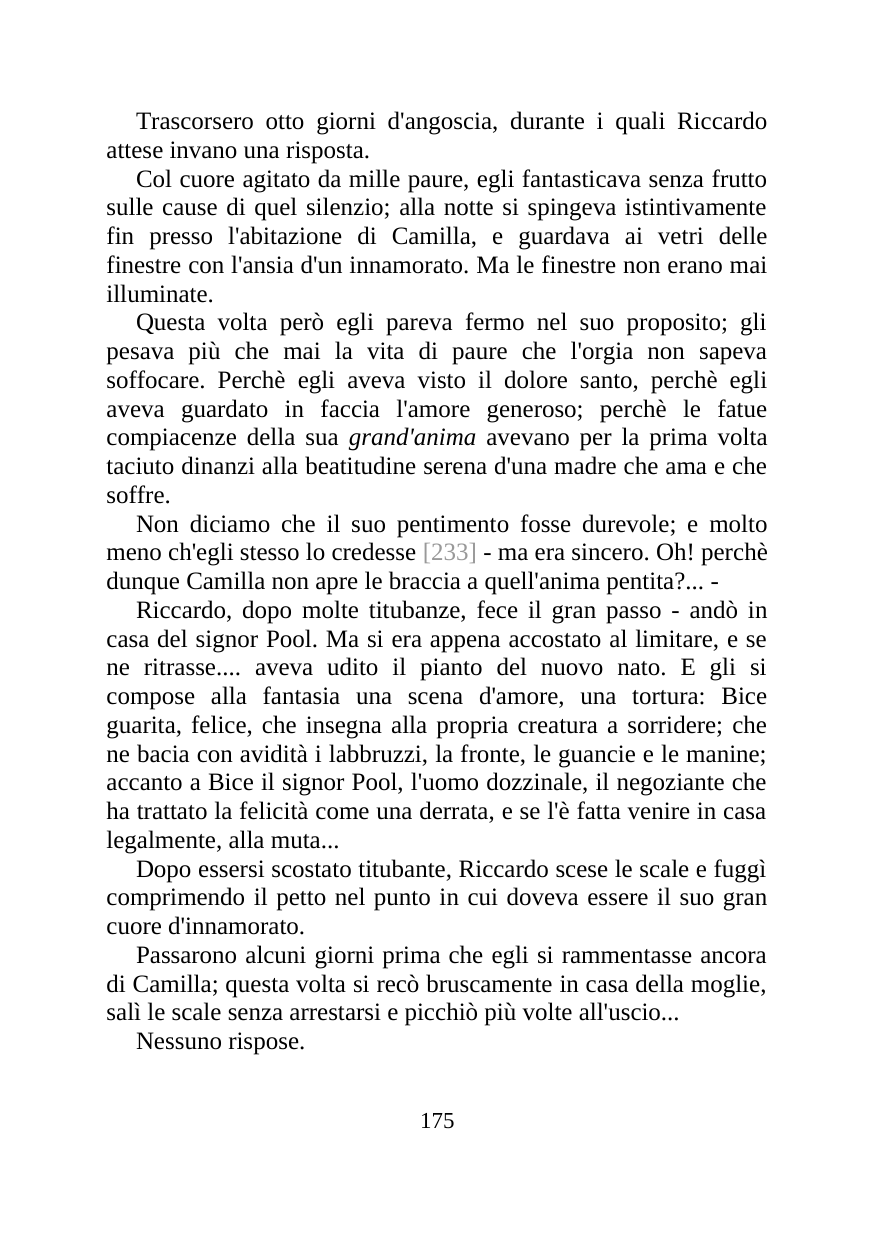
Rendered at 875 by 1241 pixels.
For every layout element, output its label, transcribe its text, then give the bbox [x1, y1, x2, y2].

text Col cuore agitato da mille paure, egli fantasticava senza frutto sulle cause di quel silenzio; alla notte si spingeva istintivamente fin presso l'abitazione di Camilla, e guardava ai vetri delle finestre con l'ansia d'un innamorato. Ma le finestre non erano mai illuminate. [106, 164, 768, 307]
text Nessuno rispose. [106, 1026, 768, 1055]
text Passarono alcuni giorni prima che egli si rammentasse ancora di Camilla; questa volta si recò bruscamente in casa della moglie, salì le scale senza arrestarsi e picchiò più volte all'uscio... [106, 940, 768, 1026]
text Non diciamo che il suo pentimento fosse durevole; e molto meno ch'egli stesso lo credesse [233] - ma era sincero. Oh! perchè dunque Camilla non apre le braccia a quell'anima pentita?... - [106, 509, 768, 595]
text Dopo essersi scostato titubante, Riccardo scese le scale e fuggì comprimendo il petto nel punto in cui doveva essere il suo gran cuore d'innamorato. [106, 854, 768, 940]
text Riccardo, dopo molte titubanze, fece il gran passo - andò in casa del signor Pool. Ma si era appena accostato al limitare, e se ne ritrasse.... aveva udito il pianto del nuovo nato. E gli si compose alla fantasia una scena d'amore, una tortura: Bice guarita, felice, che insegna alla propria creatura a sorridere; che ne bacia con avidità i labbruzzi, la fronte, le guancie e le manine; accanto a Bice il signor Pool, l'uomo dozzinale, il negoziante che ha trattato la felicità come una derrata, e se l'è fatta venire in casa legalmente, alla muta... [106, 595, 768, 854]
text Trascorsero otto giorni d'angoscia, durante i quali Riccardo attese invano una risposta. [106, 106, 768, 164]
text Questa volta però egli pareva fermo nel suo proposito; gli pesava più che mai la vita di paure che l'orgia non sapeva soffocare. Perchè egli aveva visto il dolore santo, perchè egli aveva guardato in faccia l'amore generoso; perchè le fatue compiacenze della sua grand'anima avevano per la prima volta taciuto dinanzi alla beatitudine serena d'una madre che ama e che soffre. [106, 307, 768, 509]
